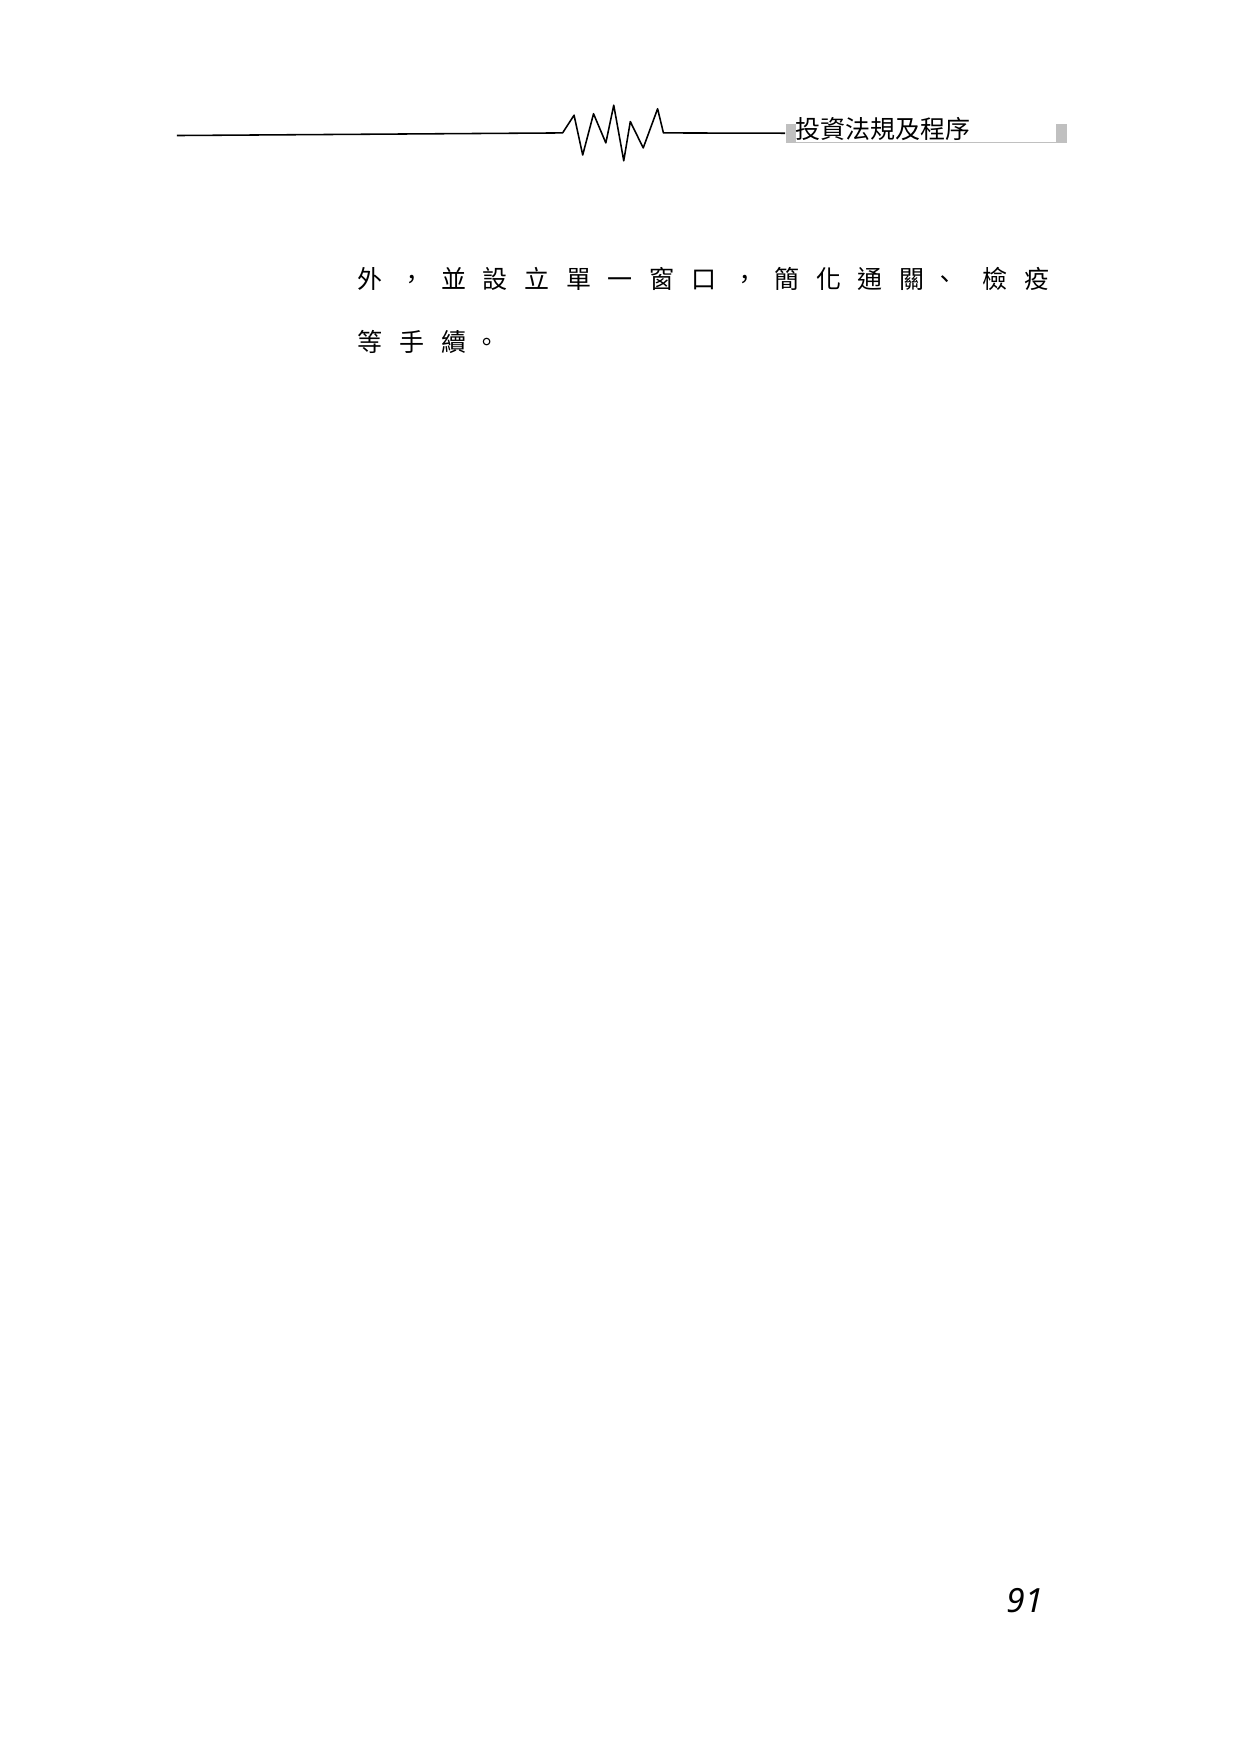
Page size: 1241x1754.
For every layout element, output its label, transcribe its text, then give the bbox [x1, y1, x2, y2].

text 外，並設立單一窗口，簡化通關、檢疫等手續。 [281, 236, 1058, 361]
